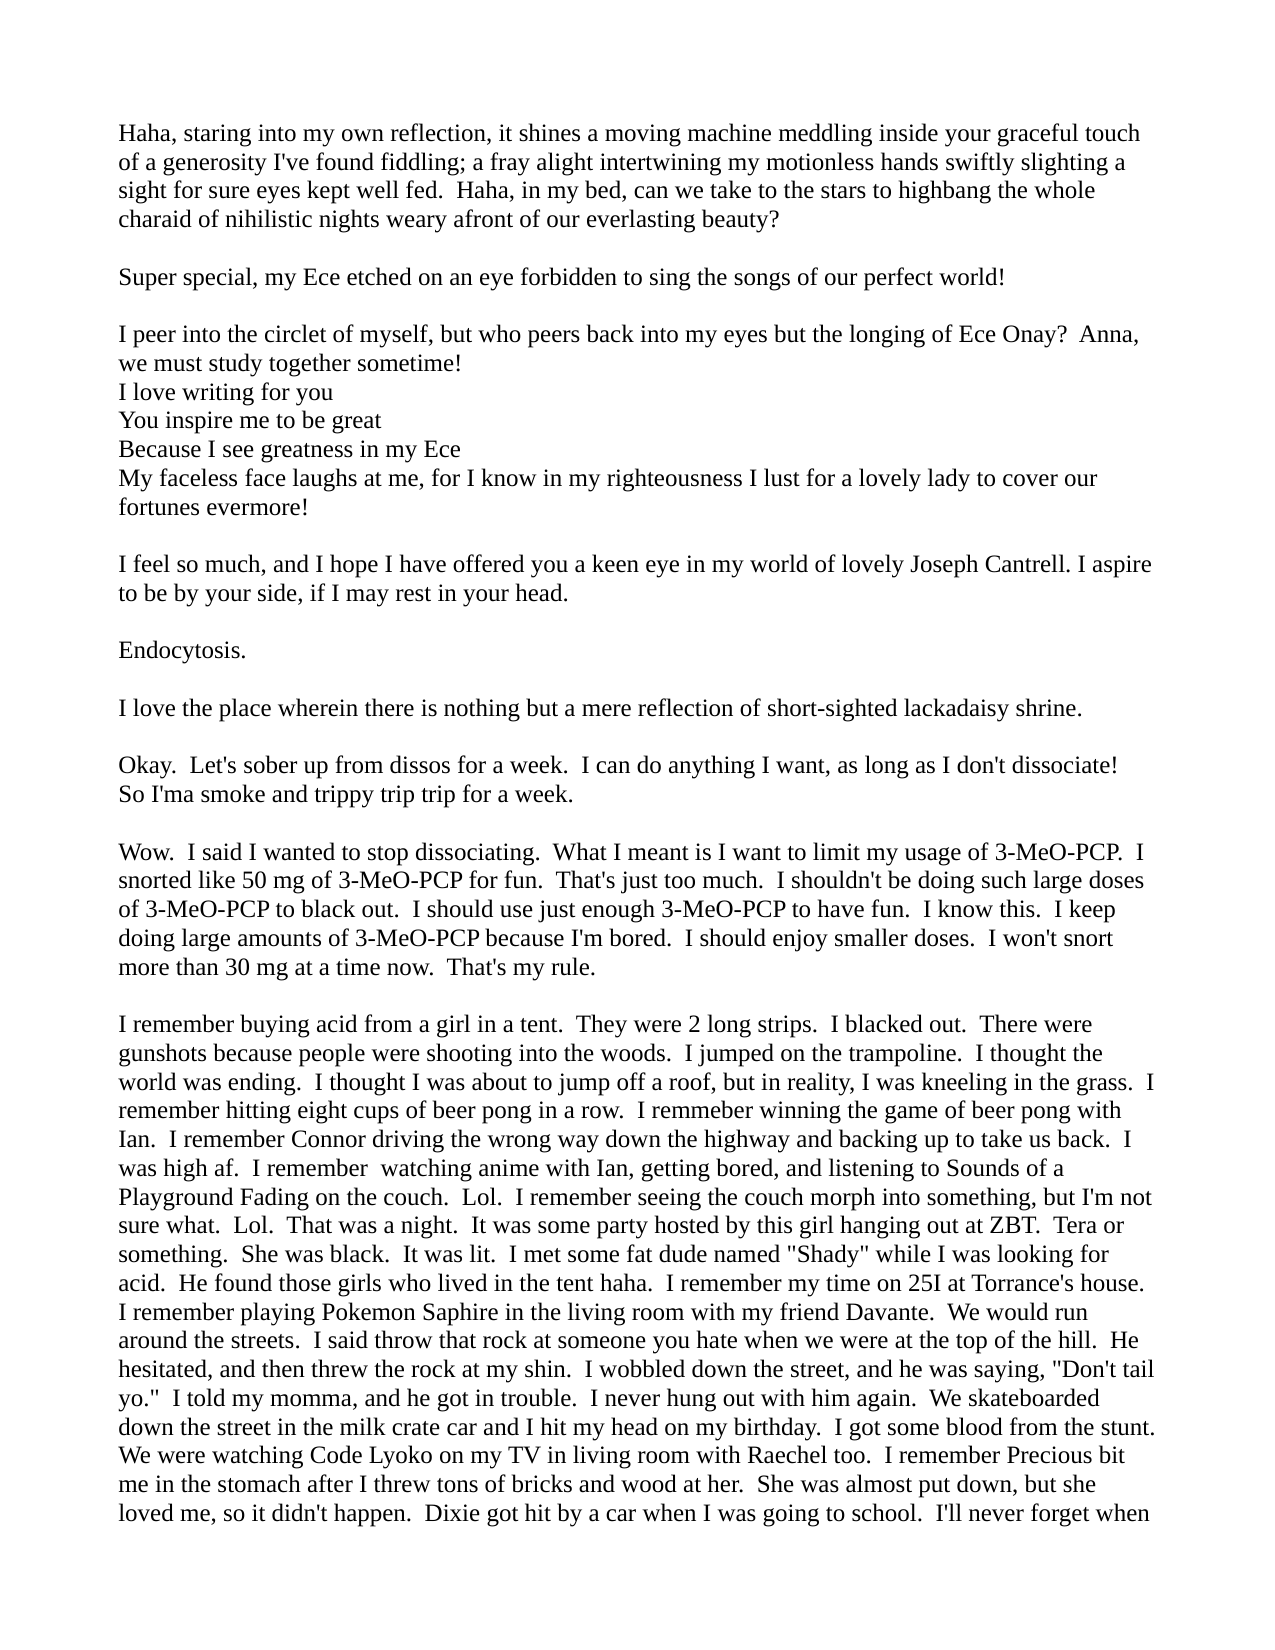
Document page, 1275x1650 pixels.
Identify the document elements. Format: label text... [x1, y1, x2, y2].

text Because I see greatness in my Ece [118, 434, 1157, 463]
text I remember buying acid from a girl in a tent. They were 2 long strips. I blacked out. There were gunshots because people were shooting into the woods. I jumped on the trampoline. I thought the world was ending. I thought I was about to jump off a roof, but in reality, I was kneeling in the grass. I remember hitting eight cups of beer pong in a row. I remmeber winning the game of beer pong with Ian. I remember Connor driving the wrong way down the highway and backing up to take us back. I was high af. I remember watching anime with Ian, getting bored, and listening to Sounds of a Playground Fading on the couch. Lol. I remember seeing the couch morph into something, but I'm not sure what. Lol. That was a night. It was some party hosted by this girl hanging out at ZBT. Tera or something. She was black. It was lit. I met some fat dude named "Shady" while I was looking for acid. He found those girls who lived in the tent haha. I remember my time on 25I at Torrance's house. I remember playing Pokemon Saphire in the living room with my friend Davante. We would run around the streets. I said throw that rock at someone you hate when we were at the top of the hill. He hesitated, and then threw the rock at my shin. I wobbled down the street, and he was saying, "Don't tail yo." I told my momma, and he got in trouble. I never hung out with him again. We skateboarded down the street in the milk crate car and I hit my head on my birthday. I got some blood from the stunt. We were watching Code Lyoko on my TV in living room with Raechel too. I remember Precious bit me in the stomach after I threw tons of bricks and wood at her. She was almost put down, but she loved me, so it didn't happen. Dixie got hit by a car when I was going to school. I'll never forget when [118, 1009, 1157, 1527]
text I love writing for you [118, 377, 1157, 406]
text Endocytosis. [118, 636, 1157, 664]
text I love the place wherein there is nothing but a mere reflection of short-sighted lackadaisy shrine. [118, 693, 1157, 722]
text Wow. I said I wanted to stop dissociating. What I meant is I want to limit my usage of 3-MeO-PCP. I snorted like 50 mg of 3-MeO-PCP for fun. That's just too much. I shouldn't be doing such large doses of 3-MeO-PCP to black out. I should use just enough 3-MeO-PCP to have fun. I know this. I keep doing large amounts of 3-MeO-PCP because I'm bored. I should enjoy smaller doses. I won't snort more than 30 mg at a time now. That's my rule. [118, 837, 1157, 981]
text I peer into the circlet of myself, but who peers back into my eyes but the longing of Ece Onay? Anna, we must study together sometime! [118, 319, 1157, 377]
text Haha, staring into my own reflection, it shines a moving machine meddling inside your graceful touch of a generosity I've found fiddling; a fray alight intertwining my motionless hands swiftly slighting a sight for sure eyes kept well fed. Haha, in my bed, can we take to the stars to highbang the whole charaid of nihilistic nights weary afront of our everlasting beauty? [118, 118, 1157, 233]
text You inspire me to be great [118, 406, 1157, 434]
text Super special, my Ece etched on an eye forbidden to sing the songs of our perfect world! [118, 262, 1157, 291]
text I feel so much, and I hope I have offered you a keen eye in my world of lovely Joseph Cantrell. I aspire to be by your side, if I may rest in your head. [118, 549, 1157, 607]
text My faceless face laughs at me, for I know in my righteousness I lust for a lovely lady to cover our fortunes evermore! [118, 463, 1157, 521]
text Okay. Let's sober up from dissos for a week. I can do anything I want, as long as I don't dissociate! So I'ma smoke and trippy trip trip for a week. [118, 751, 1157, 808]
